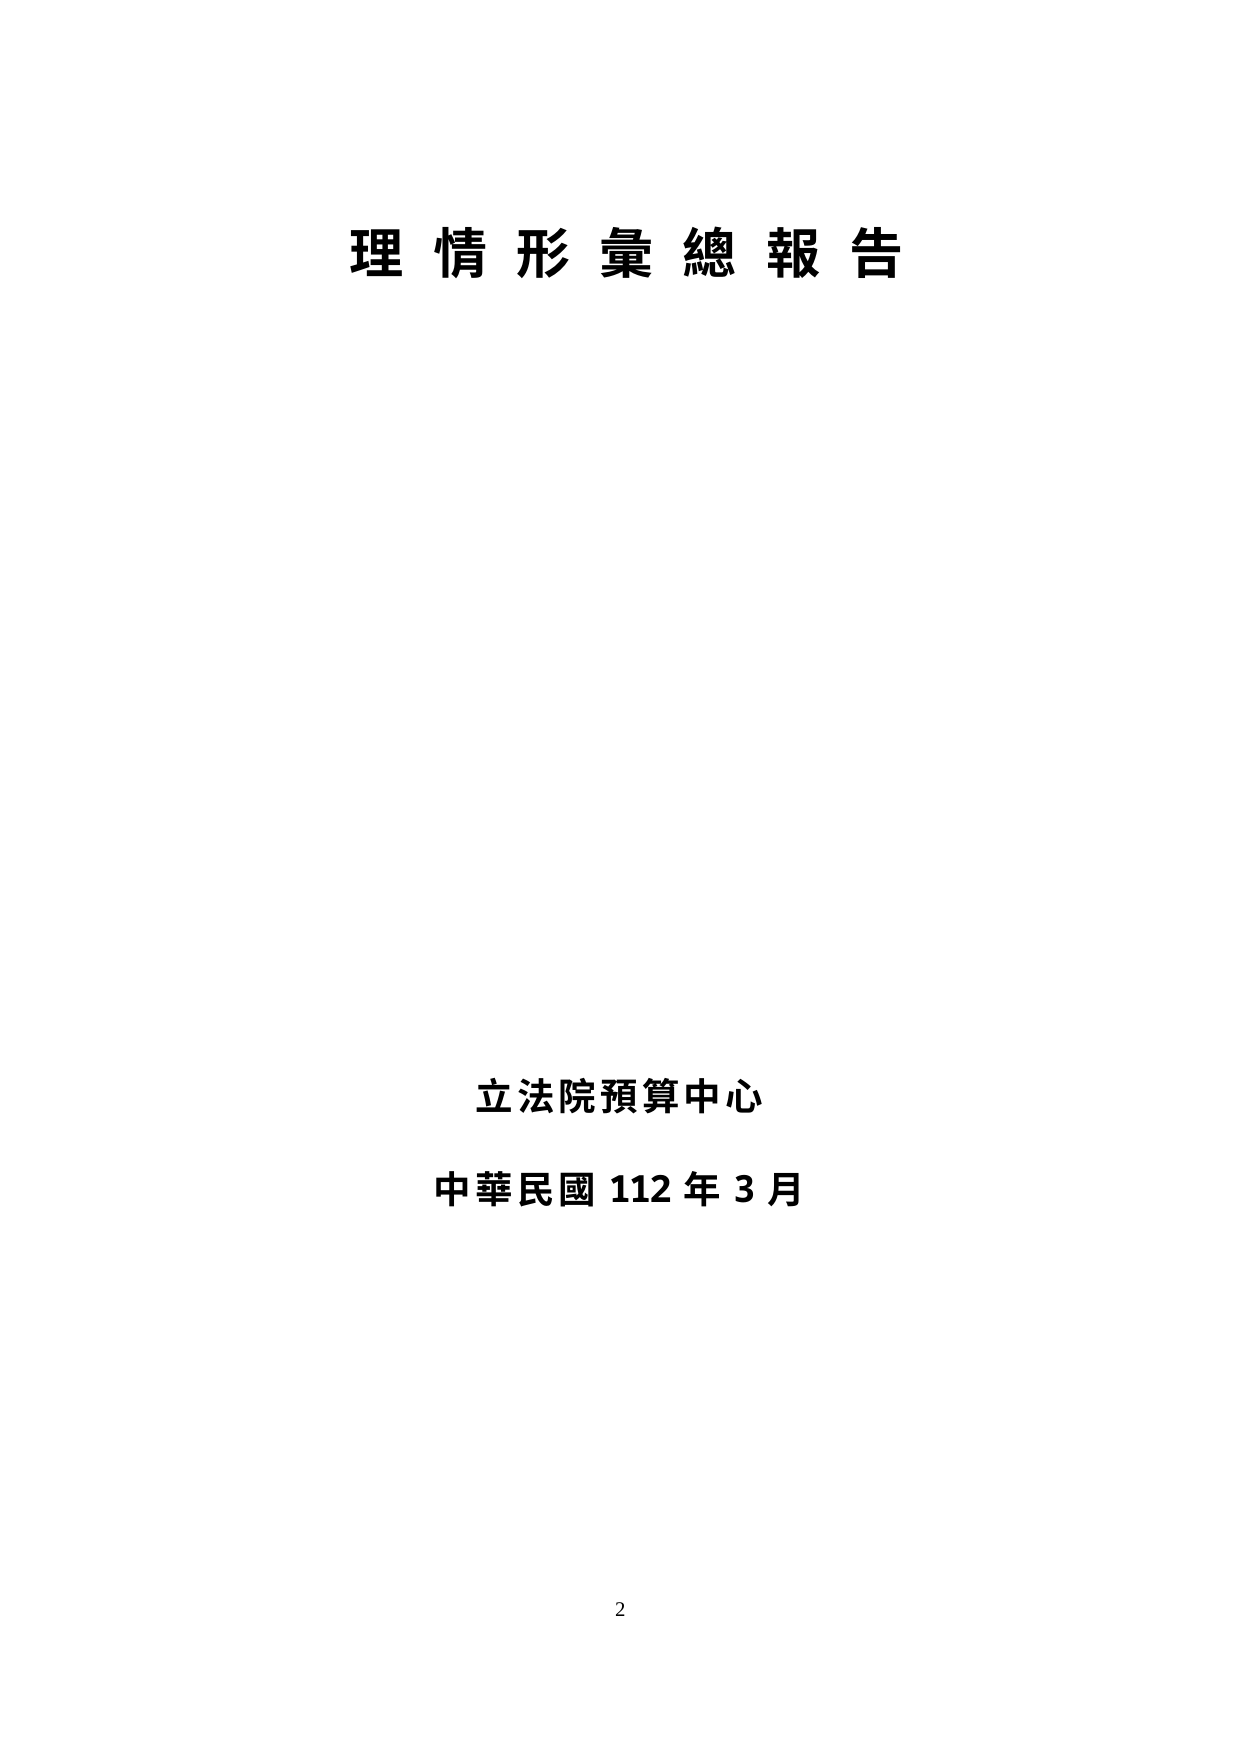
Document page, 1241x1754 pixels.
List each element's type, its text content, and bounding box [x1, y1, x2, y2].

text 立法院預算中心 [183, 1052, 1058, 1115]
text 中華民國112年3月 [183, 1115, 1058, 1240]
text 理情形彙總報告 [183, 177, 1072, 302]
